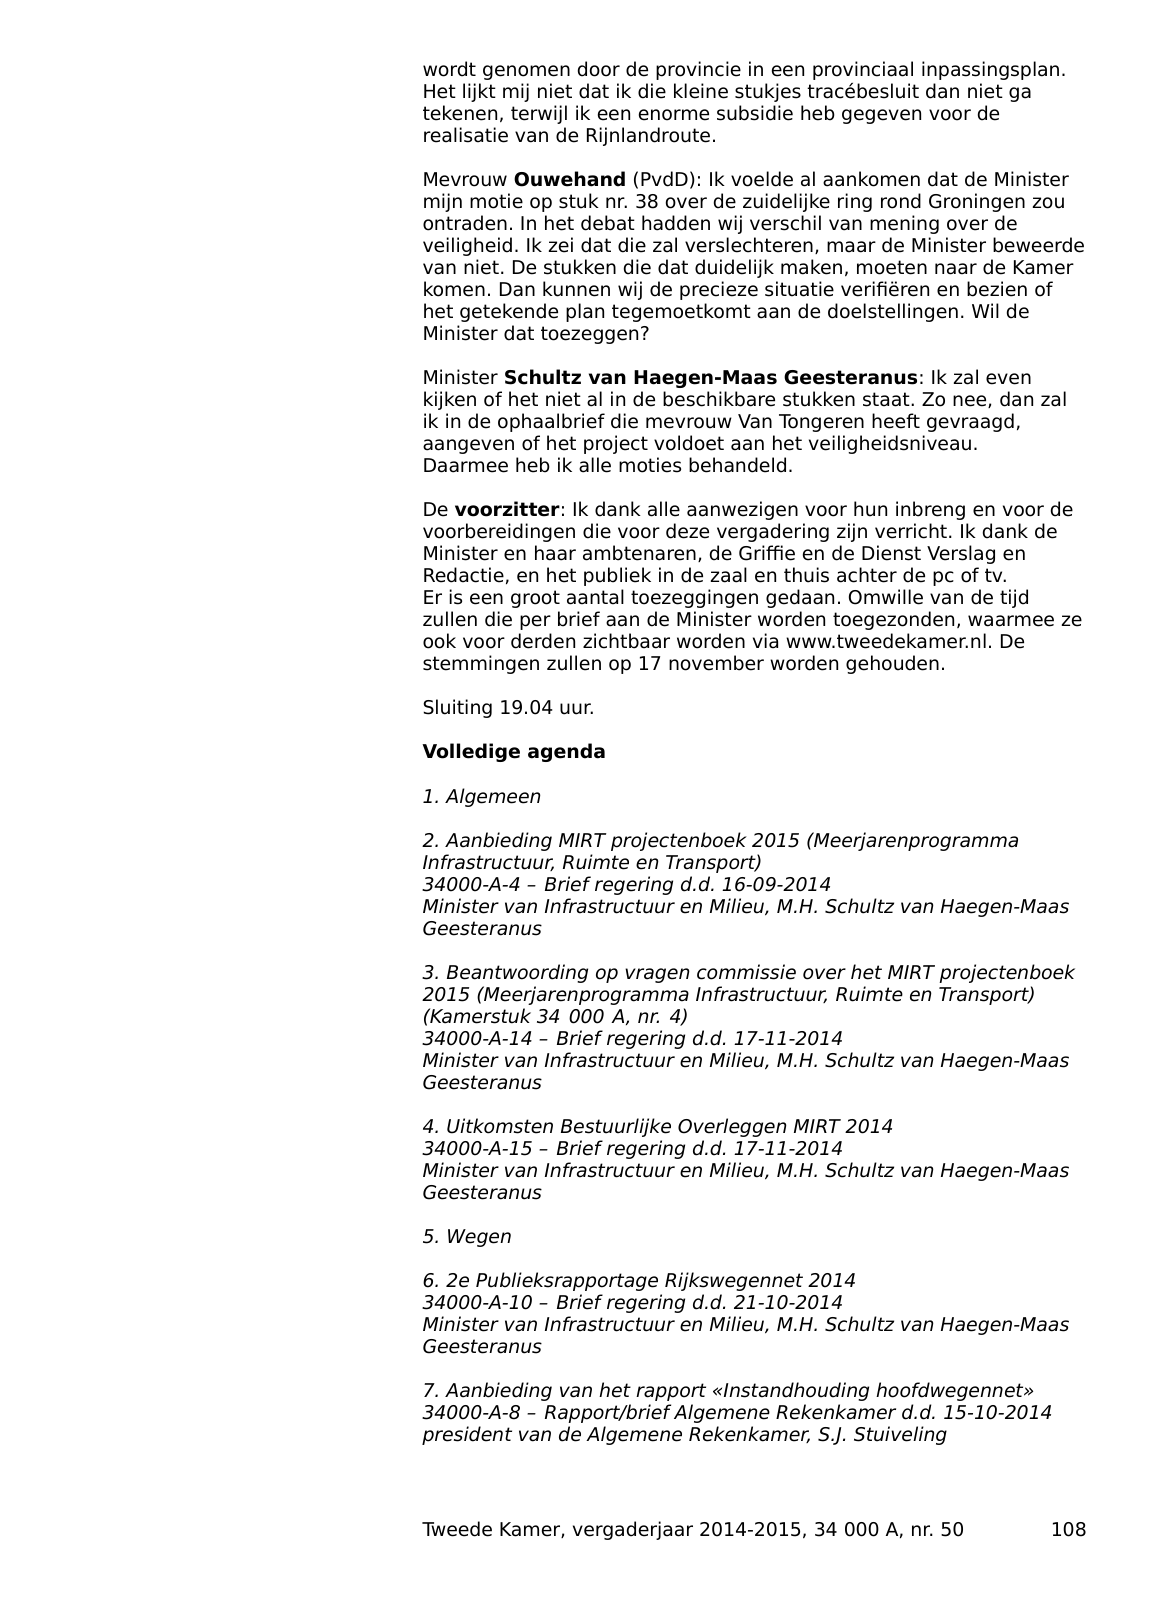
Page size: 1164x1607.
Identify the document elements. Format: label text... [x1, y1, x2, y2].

text 3. Beantwoording op vragen commissie over het MIRT projectenboek 2015 (Meerjarenprogramma Infrastructuur, Ruimte en Transport) (Kamerstuk 34 000 A, nr. 4) [422, 962, 1087, 1028]
text Daarmee heb ik alle moties behandeld. [422, 455, 1087, 477]
text 34000-A-4 – Brief regering d.d. 16-09-2014 [422, 874, 1087, 896]
text 2. Aanbieding MIRT projectenboek 2015 (Meerjarenprogramma Infrastructuur, Ruimte en Transport) [422, 830, 1087, 874]
text Mevrouw Ouwehand (PvdD): Ik voelde al aankomen dat de Minister mijn motie op stuk nr. 38 over de zuidelijke ring rond Groningen zou ontraden. In het debat hadden wij verschil van mening over de veiligheid. Ik zei dat die zal verslechteren, maar de Minister beweerde van niet. De stukken die dat duidelijk maken, moeten naar de Kamer komen. Dan kunnen wij de precieze situatie verifiëren en bezien of het getekende plan tegemoetkomt aan de doelstellingen. Wil de Minister dat toezeggen? [422, 169, 1087, 345]
text 34000-A-14 – Brief regering d.d. 17-11-2014 [422, 1028, 1087, 1050]
text wordt genomen door de provincie in een provinciaal inpassingsplan. Het lijkt mij niet dat ik die kleine stukjes tracébesluit dan niet ga tekenen, terwijl ik een enorme subsidie heb gegeven voor de realisatie van de Rijnlandroute. [422, 59, 1087, 147]
text Er is een groot aantal toezeggingen gedaan. Omwille van de tijd zullen die per brief aan de Minister worden toegezonden, waarmee ze ook voor derden zichtbaar worden via www.tweedekamer.nl. De stemmingen zullen op 17 november worden gehouden. [422, 587, 1087, 675]
text Minister Schultz van Haegen-Maas Geesteranus: Ik zal even kijken of het niet al in de beschikbare stukken staat. Zo nee, dan zal ik in de ophaalbrief die mevrouw Van Tongeren heeft gevraagd, aangeven of het project voldoet aan het veiligheidsniveau. [422, 367, 1087, 455]
text 34000-A-10 – Brief regering d.d. 21-10-2014 [422, 1292, 1087, 1314]
text president van de Algemene Rekenkamer, S.J. Stuiveling [422, 1424, 1087, 1446]
text Minister van Infrastructuur en Milieu, M.H. Schultz van Haegen-Maas Geesteranus [422, 1160, 1087, 1204]
text Sluiting 19.04 uur. [422, 697, 1087, 719]
text Minister van Infrastructuur en Milieu, M.H. Schultz van Haegen-Maas Geesteranus [422, 1050, 1087, 1094]
text 5. Wegen [422, 1226, 1087, 1248]
subtitle Volledige agenda [422, 741, 1087, 763]
text Minister van Infrastructuur en Milieu, M.H. Schultz van Haegen-Maas Geesteranus [422, 1314, 1087, 1358]
text De voorzitter: Ik dank alle aanwezigen voor hun inbreng en voor de voorbereidingen die voor deze vergadering zijn verricht. Ik dank de Minister en haar ambtenaren, de Griffie en de Dienst Verslag en Redactie, en het publiek in de zaal en thuis achter de pc of tv. [422, 499, 1087, 587]
text 7. Aanbieding van het rapport «Instandhouding hoofdwegennet» [422, 1380, 1087, 1402]
text Minister van Infrastructuur en Milieu, M.H. Schultz van Haegen-Maas Geesteranus [422, 896, 1087, 940]
text 34000-A-15 – Brief regering d.d. 17-11-2014 [422, 1138, 1087, 1160]
text 34000-A-8 – Rapport/brief Algemene Rekenkamer d.d. 15-10-2014 [422, 1402, 1087, 1424]
text 6. 2e Publieksrapportage Rijkswegennet 2014 [422, 1270, 1087, 1292]
text 4. Uitkomsten Bestuurlijke Overleggen MIRT 2014 [422, 1116, 1087, 1138]
text 1. Algemeen [422, 786, 1087, 808]
